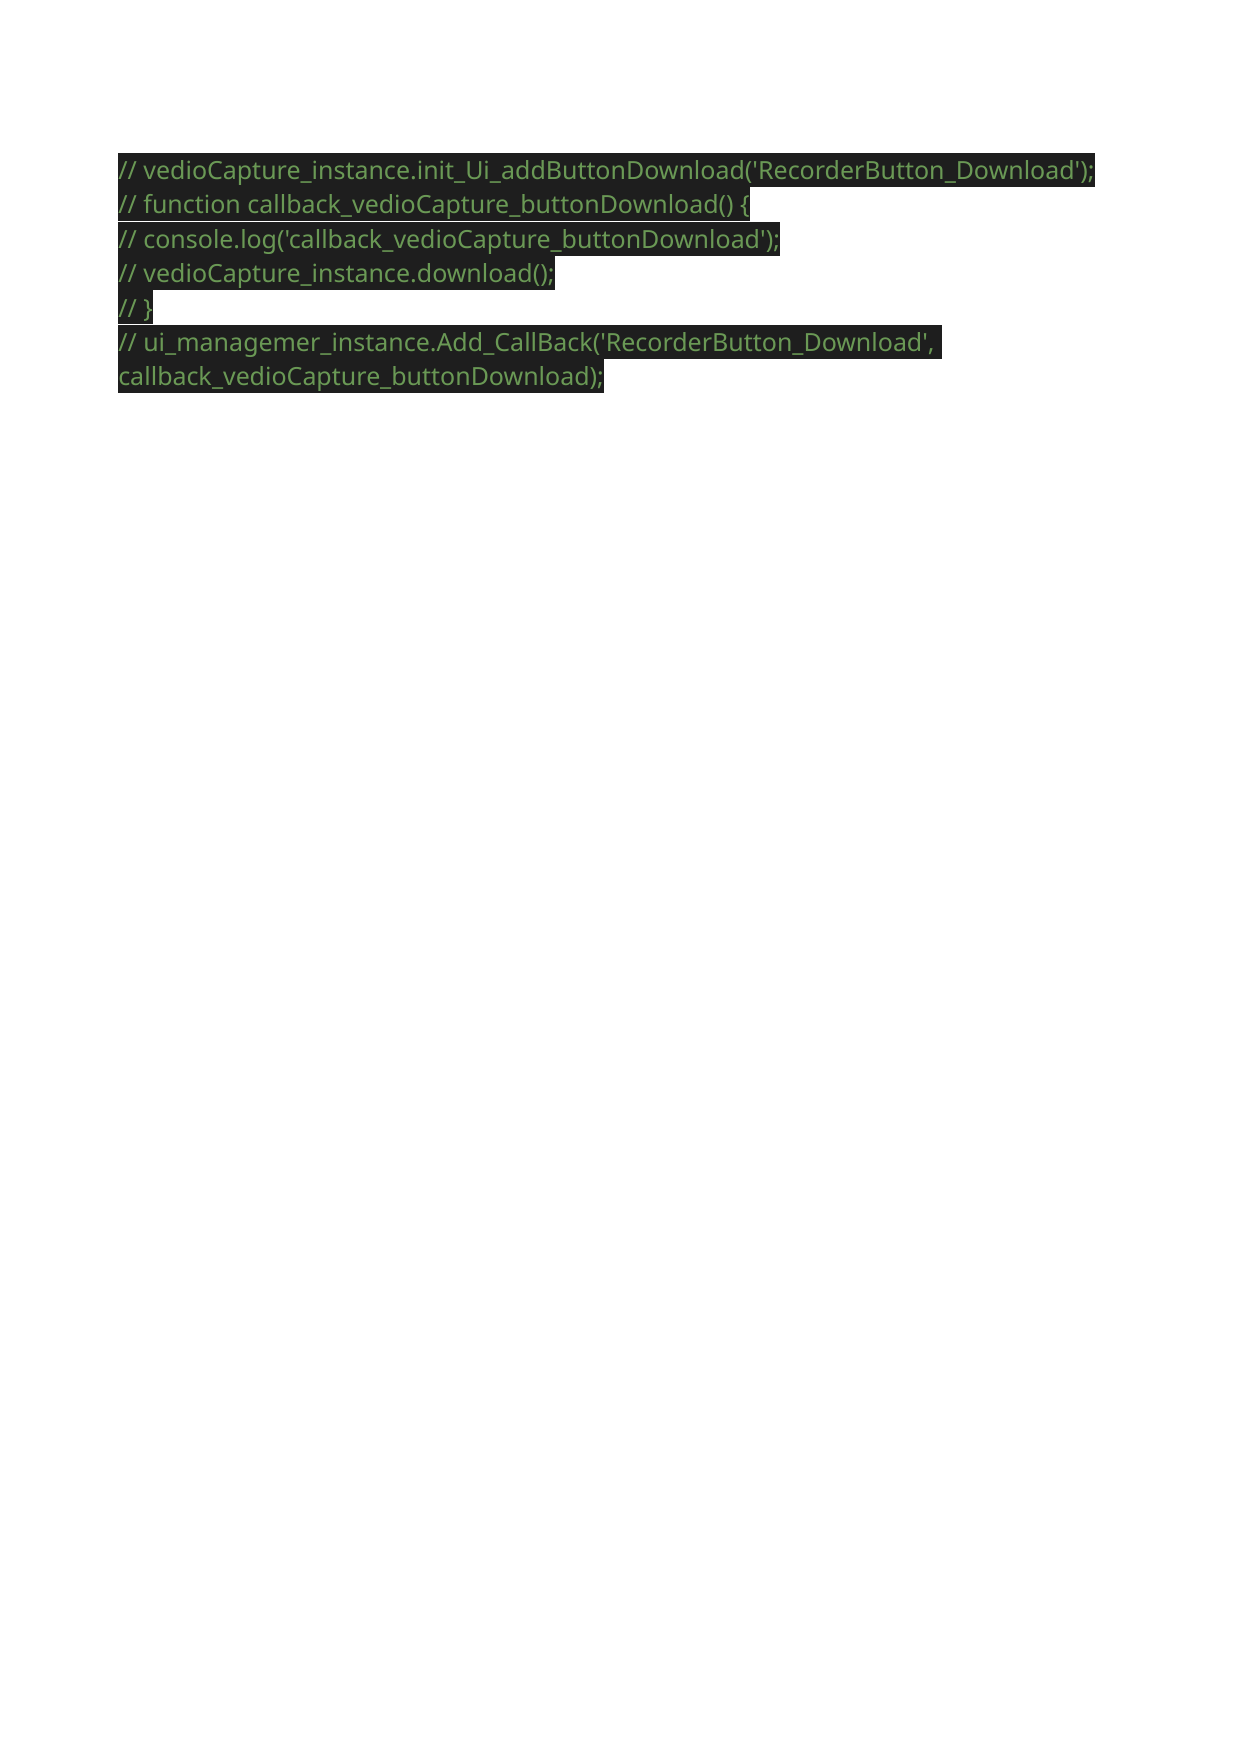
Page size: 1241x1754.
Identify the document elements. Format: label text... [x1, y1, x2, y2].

text // ui_managemer_instance.Add_CallBack('RecorderButton_Download', callback_vedioCapture_buttonDownload); [118, 324, 1122, 393]
text // vedioCapture_instance.download(); [118, 256, 1122, 290]
text // vedioCapture_instance.init_Ui_addButtonDownload('RecorderButton_Download'); [118, 152, 1122, 187]
text // function callback_vedioCapture_buttonDownload() { [118, 187, 1122, 221]
text // } [118, 290, 1122, 324]
text // console.log('callback_vedioCapture_buttonDownload'); [118, 221, 1122, 256]
